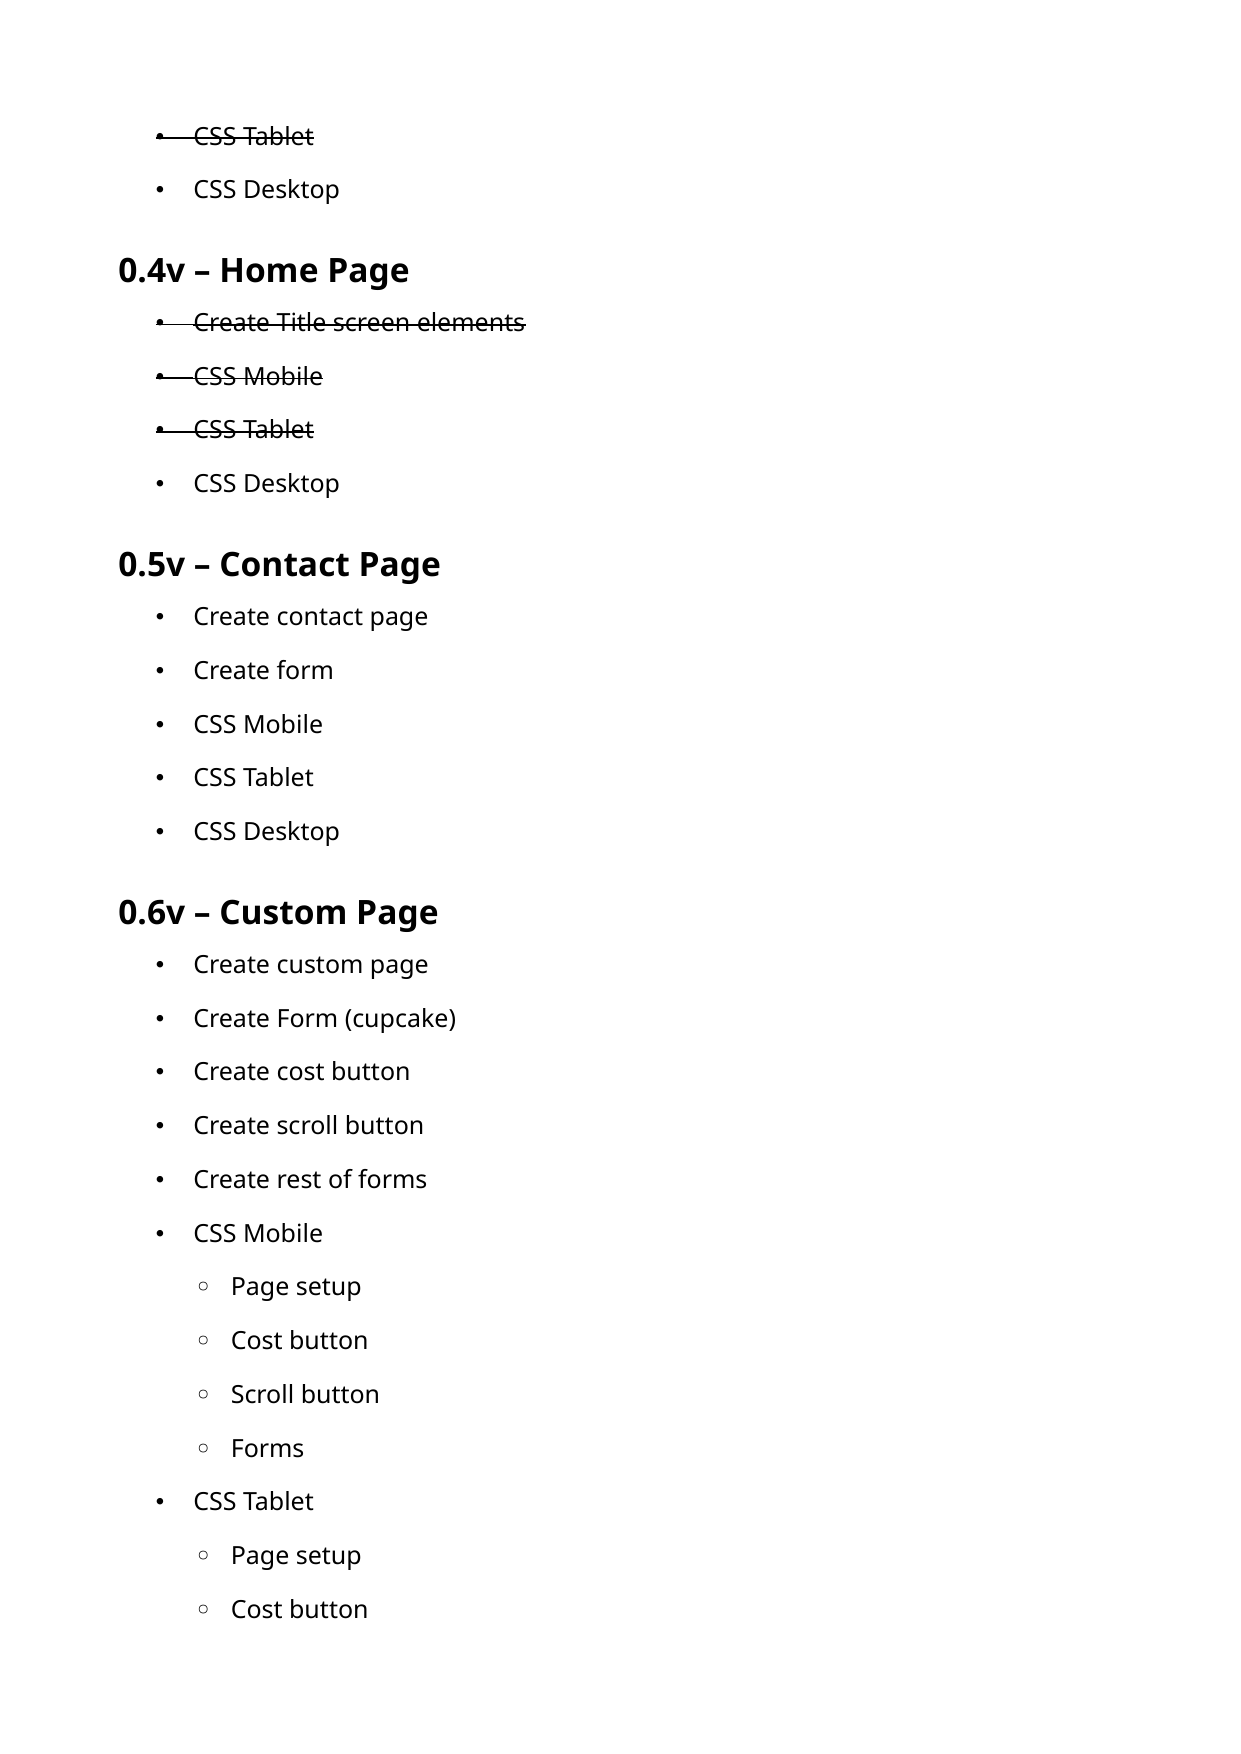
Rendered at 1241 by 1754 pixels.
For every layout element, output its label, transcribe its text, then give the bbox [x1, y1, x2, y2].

list Create rest of forms [156, 1162, 1122, 1196]
subtitle 0.4v – Home Page [118, 246, 1122, 292]
list Create custom page [156, 947, 1122, 981]
list CSS Tablet [156, 118, 1122, 152]
list Cost button [193, 1592, 1122, 1626]
list Cost button [193, 1323, 1122, 1357]
list Page setup [193, 1269, 1122, 1303]
list CSS Mobile [156, 358, 1122, 392]
list CSS Desktop [156, 172, 1122, 206]
list Scroll button [193, 1377, 1122, 1411]
list CSS Desktop [156, 814, 1122, 848]
list CSS Tablet [156, 412, 1122, 446]
list CSS Mobile [156, 1215, 1122, 1249]
list Create Form (cupcake) [156, 1000, 1122, 1034]
list CSS Desktop [156, 466, 1122, 500]
list Create cost button [156, 1054, 1122, 1088]
list CSS Tablet [156, 1484, 1122, 1518]
list Create form [156, 652, 1122, 687]
list CSS Tablet [156, 760, 1122, 794]
list Create Title screen elements [156, 305, 1122, 339]
list CSS Mobile [156, 706, 1122, 740]
list Forms [193, 1430, 1122, 1464]
list Page setup [193, 1538, 1122, 1572]
subtitle 0.6v – Custom Page [118, 888, 1122, 934]
list Create scroll button [156, 1108, 1122, 1142]
list Create contact page [156, 599, 1122, 633]
subtitle 0.5v – Contact Page [118, 541, 1122, 586]
